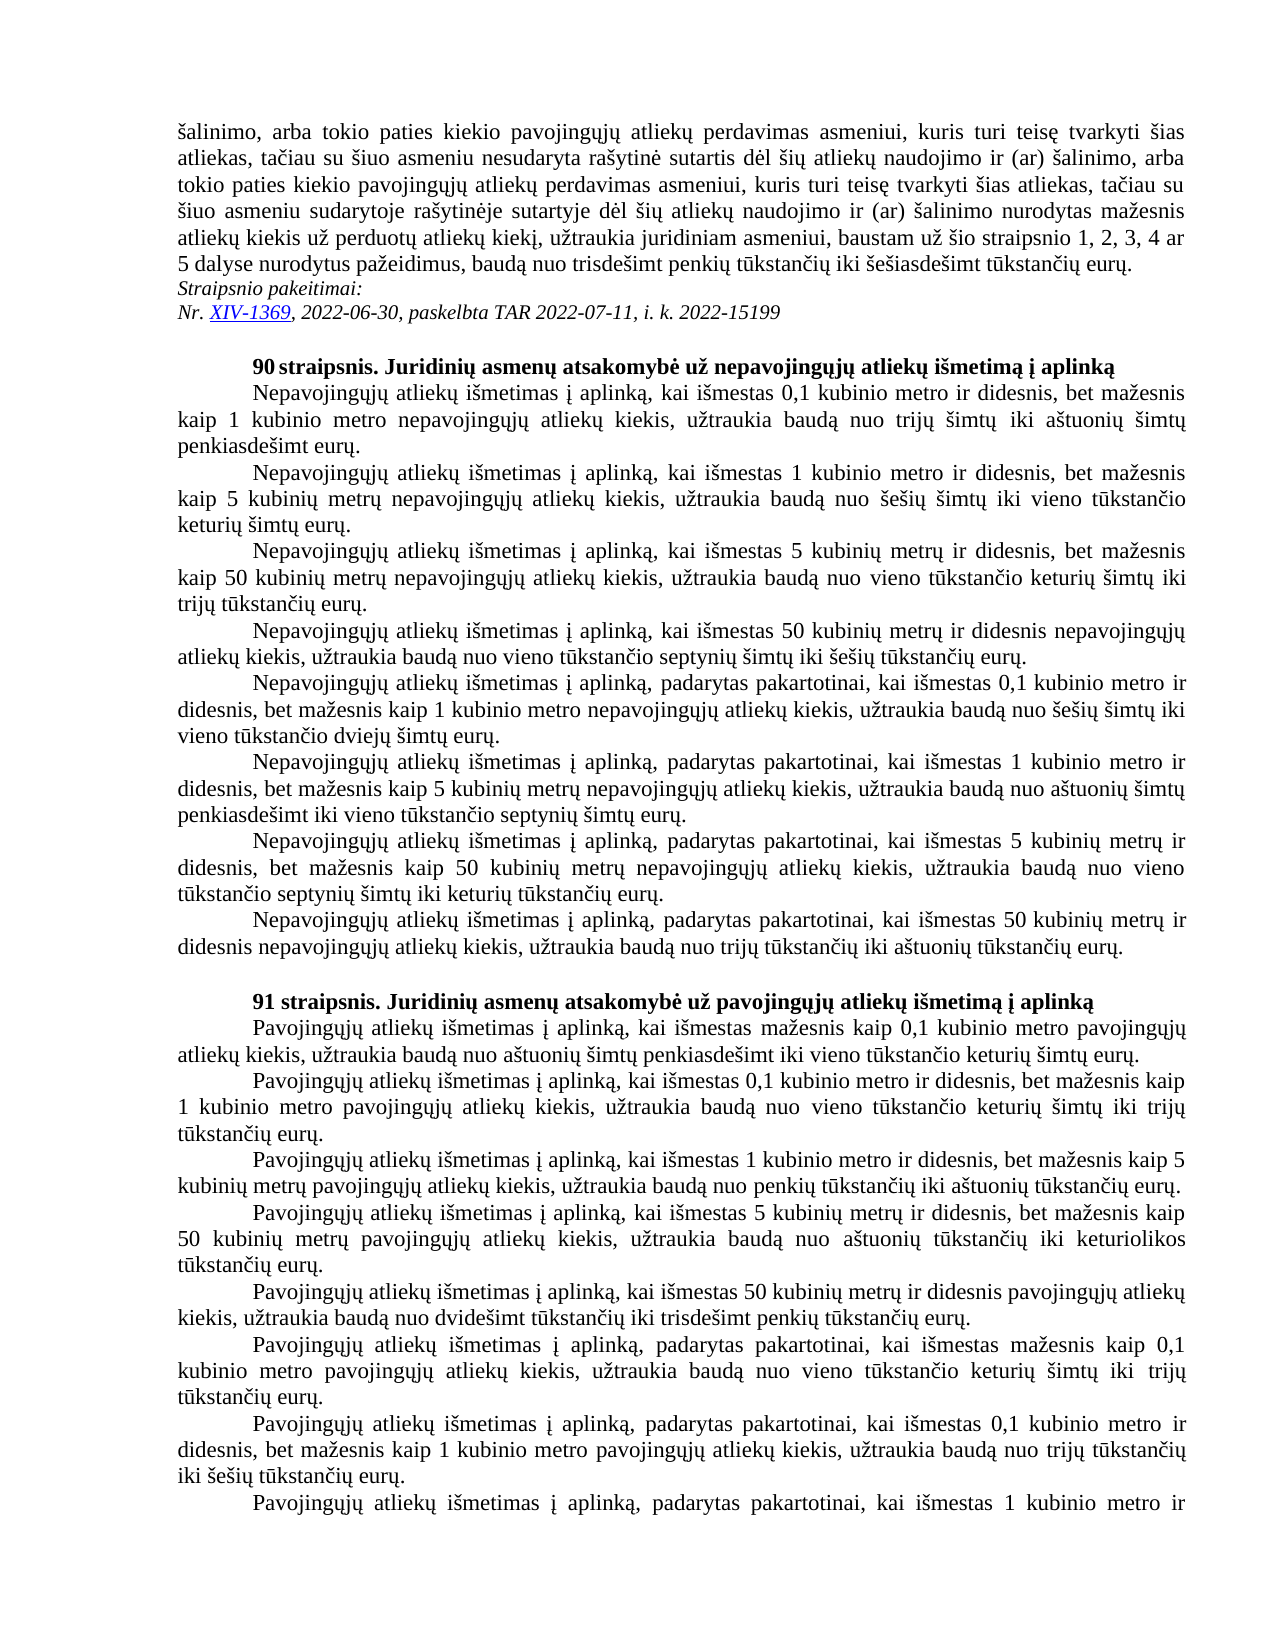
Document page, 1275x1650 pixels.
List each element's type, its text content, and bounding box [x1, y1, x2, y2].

text Pavojingųjų atliekų išmetimas į aplinką, kai išmestas mažesnis kaip 0,1 kubinio metro pavojingųjų atliekų kiekis, užtraukia baudą nuo aštuonių šimtų penkiasdešimt iki vieno tūkstančio keturių šimtų eurų. [177, 1014, 1186, 1067]
text Pavojingųjų atliekų išmetimas į aplinką, padarytas pakartotinai, kai išmestas mažesnis kaip 0,1 kubinio metro pavojingųjų atliekų kiekis, užtraukia baudą nuo vieno tūkstančio keturių šimtų iki trijų tūkstančių eurų. [177, 1331, 1186, 1410]
text šalinimo, arba tokio paties kiekio pavojingųjų atliekų perdavimas asmeniui, kuris turi teisę tvarkyti šias atliekas, tačiau su šiuo asmeniu nesudaryta rašytinė sutartis dėl šių atliekų naudojimo ir (ar) šalinimo, arba tokio paties kiekio pavojingųjų atliekų perdavimas asmeniui, kuris turi teisę tvarkyti šias atliekas, tačiau su šiuo asmeniu sudarytoje rašytinėje sutartyje dėl šių atliekų naudojimo ir (ar) šalinimo nurodytas mažesnis atliekų kiekis už perduotų atliekų kiekį, užtraukia juridiniam asmeniui, baustam už šio straipsnio 1, 2, 3, 4 ar 5 dalyse nurodytus pažeidimus, baudą nuo trisdešimt penkių tūkstančių iki šešiasdešimt tūkstančių eurų. [177, 118, 1186, 276]
text 90 straipsnis. Juridinių asmenų atsakomybė už nepavojingųjų atliekų išmetimą į aplinką [252, 353, 1186, 379]
text Pavojingųjų atliekų išmetimas į aplinką, kai išmestas 5 kubinių metrų ir didesnis, bet mažesnis kaip 50 kubinių metrų pavojingųjų atliekų kiekis, užtraukia baudą nuo aštuonių tūkstančių iki keturiolikos tūkstančių eurų. [177, 1199, 1186, 1278]
text Pavojingųjų atliekų išmetimas į aplinką, kai išmestas 0,1 kubinio metro ir didesnis, bet mažesnis kaip 1 kubinio metro pavojingųjų atliekų kiekis, užtraukia baudą nuo vieno tūkstančio keturių šimtų iki trijų tūkstančių eurų. [177, 1067, 1186, 1146]
text Straipsnio pakeitimai: [177, 276, 1186, 300]
text Pavojingųjų atliekų išmetimas į aplinką, kai išmestas 1 kubinio metro ir didesnis, bet mažesnis kaip 5 kubinių metrų pavojingųjų atliekų kiekis, užtraukia baudą nuo penkių tūkstančių iki aštuonių tūkstančių eurų. [177, 1146, 1186, 1199]
text Nepavojingųjų atliekų išmetimas į aplinką, kai išmestas 5 kubinių metrų ir didesnis, bet mažesnis kaip 50 kubinių metrų nepavojingųjų atliekų kiekis, užtraukia baudą nuo vieno tūkstančio keturių šimtų iki trijų tūkstančių eurų. [177, 538, 1186, 617]
text Nepavojingųjų atliekų išmetimas į aplinką, kai išmestas 1 kubinio metro ir didesnis, bet mažesnis kaip 5 kubinių metrų nepavojingųjų atliekų kiekis, užtraukia baudą nuo šešių šimtų iki vieno tūkstančio keturių šimtų eurų. [177, 458, 1186, 538]
text 91 straipsnis. Juridinių asmenų atsakomybė už pavojingųjų atliekų išmetimą į aplinką [252, 988, 1186, 1014]
text Nepavojingųjų atliekų išmetimas į aplinką, kai išmestas 50 kubinių metrų ir didesnis nepavojingųjų atliekų kiekis, užtraukia baudą nuo vieno tūkstančio septynių šimtų iki šešių tūkstančių eurų. [177, 617, 1186, 669]
text Nepavojingųjų atliekų išmetimas į aplinką, padarytas pakartotinai, kai išmestas 1 kubinio metro ir didesnis, bet mažesnis kaip 5 kubinių metrų nepavojingųjų atliekų kiekis, užtraukia baudą nuo aštuonių šimtų penkiasdešimt iki vieno tūkstančio septynių šimtų eurų. [177, 748, 1186, 827]
text Pavojingųjų atliekų išmetimas į aplinką, kai išmestas 50 kubinių metrų ir didesnis pavojingųjų atliekų kiekis, užtraukia baudą nuo dvidešimt tūkstančių iki trisdešimt penkių tūkstančių eurų. [177, 1278, 1186, 1331]
text Pavojingųjų atliekų išmetimas į aplinką, padarytas pakartotinai, kai išmestas 0,1 kubinio metro ir didesnis, bet mažesnis kaip 1 kubinio metro pavojingųjų atliekų kiekis, užtraukia baudą nuo trijų tūkstančių iki šešių tūkstančių eurų. [177, 1410, 1186, 1489]
text Nepavojingųjų atliekų išmetimas į aplinką, padarytas pakartotinai, kai išmestas 50 kubinių metrų ir didesnis nepavojingųjų atliekų kiekis, užtraukia baudą nuo trijų tūkstančių iki aštuonių tūkstančių eurų. [177, 907, 1186, 959]
text Nr. XIV-1369, 2022-06-30, paskelbta TAR 2022-07-11, i. k. 2022-15199 [177, 300, 1186, 324]
text Pavojingųjų atliekų išmetimas į aplinką, padarytas pakartotinai, kai išmestas 1 kubinio metro ir [177, 1489, 1186, 1515]
text Nepavojingųjų atliekų išmetimas į aplinką, padarytas pakartotinai, kai išmestas 5 kubinių metrų ir didesnis, bet mažesnis kaip 50 kubinių metrų nepavojingųjų atliekų kiekis, užtraukia baudą nuo vieno tūkstančio septynių šimtų iki keturių tūkstančių eurų. [177, 827, 1186, 907]
text Nepavojingųjų atliekų išmetimas į aplinką, padarytas pakartotinai, kai išmestas 0,1 kubinio metro ir didesnis, bet mažesnis kaip 1 kubinio metro nepavojingųjų atliekų kiekis, užtraukia baudą nuo šešių šimtų iki vieno tūkstančio dviejų šimtų eurų. [177, 669, 1186, 748]
text Nepavojingųjų atliekų išmetimas į aplinką, kai išmestas 0,1 kubinio metro ir didesnis, bet mažesnis kaip 1 kubinio metro nepavojingųjų atliekų kiekis, užtraukia baudą nuo trijų šimtų iki aštuonių šimtų penkiasdešimt eurų. [177, 379, 1186, 458]
